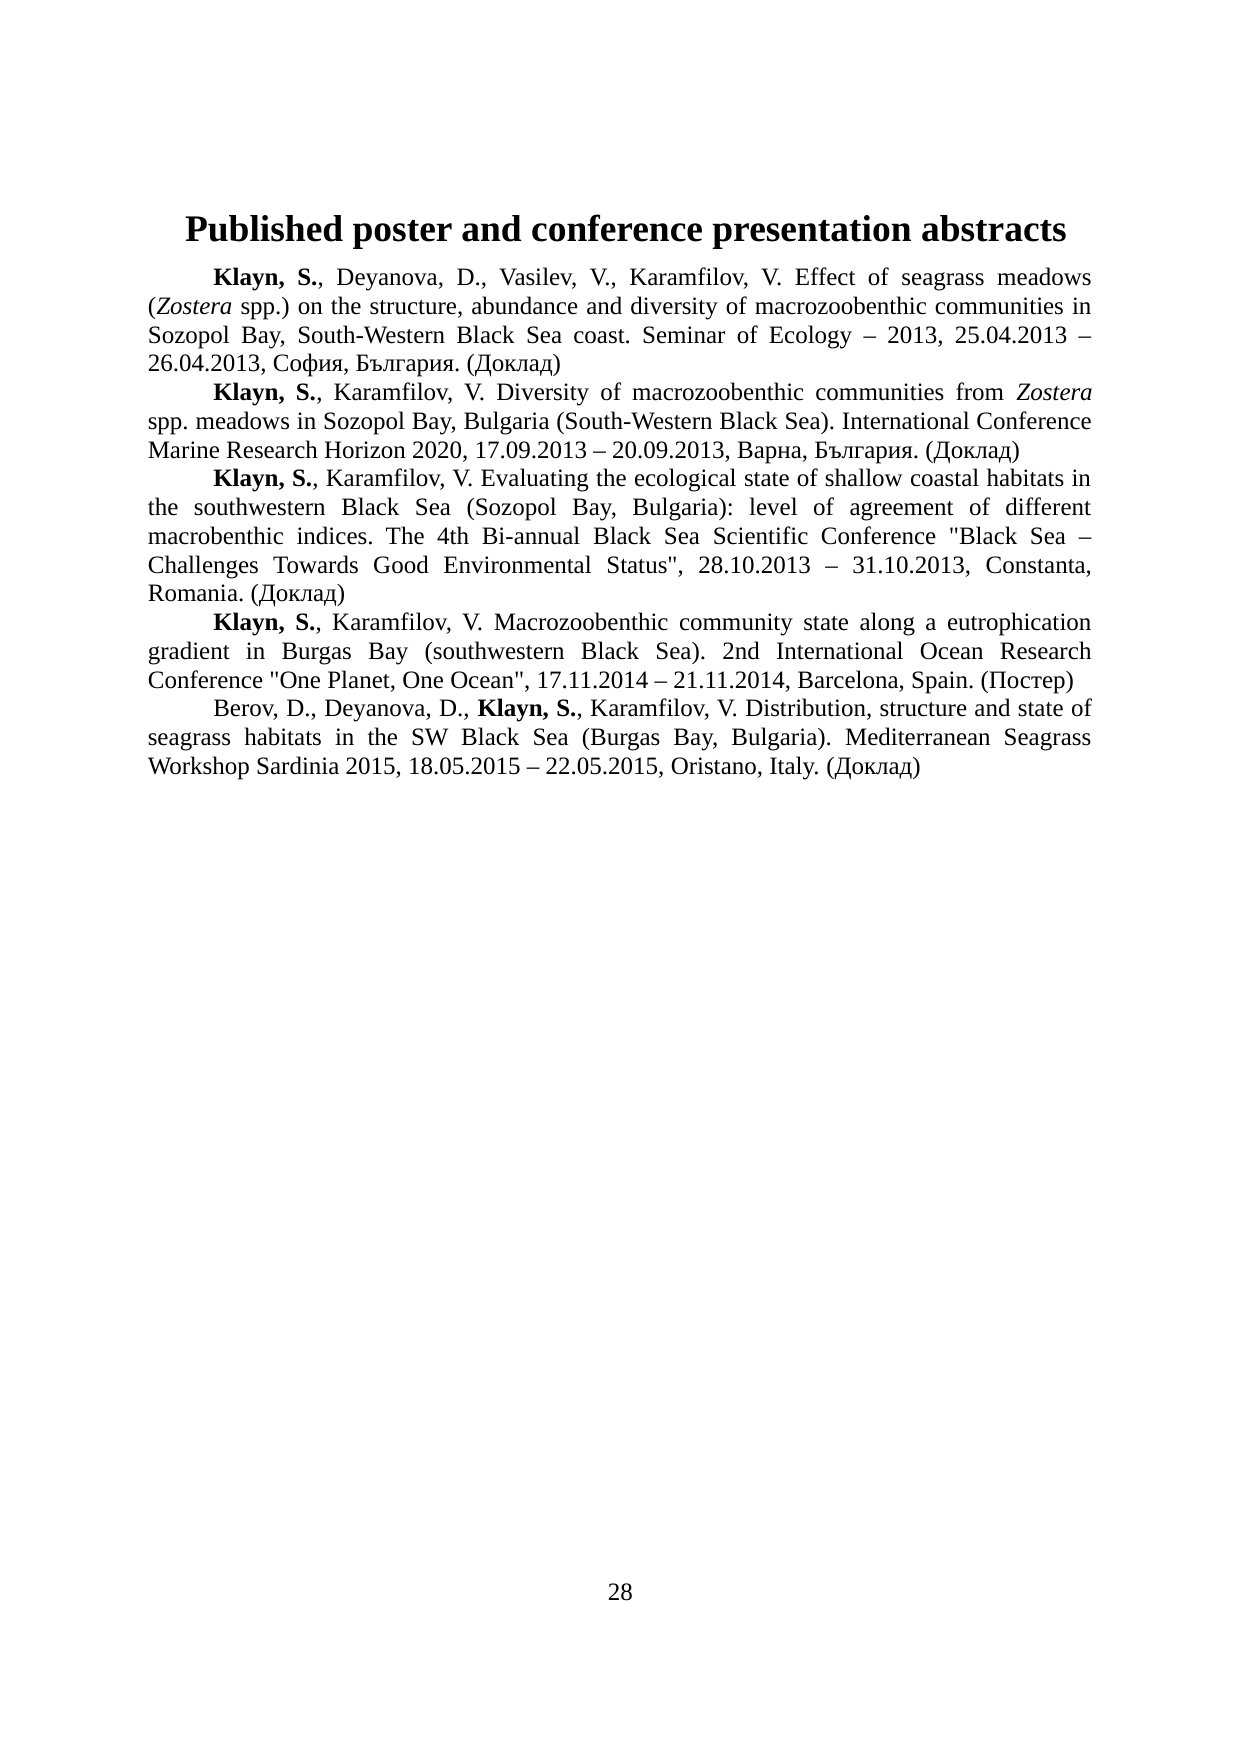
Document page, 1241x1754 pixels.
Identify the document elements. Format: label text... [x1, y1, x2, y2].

subtitle Published poster and conference presentation abstracts [185, 207, 1093, 250]
text Berov, D., Deyanova, D., Klayn, S., Karamfilov, V. Distribution, structure and state of seagrass habitats in the SW Black Sea (Burgas Bay, Bulgaria). Mediterranean Seagrass Workshop Sardinia 2015, 18.05.2015 – 22.05.2015, Oristano, Italy. (Доклад) [148, 693, 1093, 780]
text Klayn, S., Karamfilov, V. Evaluating the ecological state of shallow coastal habitats in the southwestern Black Sea (Sozopol Bay, Bulgaria): level of agreement of different macrobenthic indices. The 4th Bi-annual Black Sea Scientific Conference "Black Sea – Challenges Towards Good Environmental Status", 28.10.2013 – 31.10.2013, Constanta, Romania. (Доклад) [148, 463, 1093, 607]
text Klayn, S., Karamfilov, V. Diversity of macrozoobenthic communities from Zostera spp. meadows in Sozopol Bay, Bulgaria (South-Western Black Sea). International Conference Marine Research Horizon 2020, 17.09.2013 – 20.09.2013, Варна, България. (Доклад) [148, 377, 1093, 463]
text Klayn, S., Karamfilov, V. Macrozoobenthic community state along a eutrophication gradient in Burgas Bay (southwestern Black Sea). 2nd International Ocean Research Conference "One Planet, One Ocean", 17.11.2014 – 21.11.2014, Barcelona, Spain. (Постер) [148, 607, 1093, 693]
text Klayn, S., Deyanova, D., Vasilev, V., Karamfilov, V. Effect of seagrass meadows (Zostera spp.) on the structure, abundance and diversity of macrozoobenthic communities in Sozopol Bay, South-Western Black Sea coast. Seminar of Ecology – 2013, 25.04.2013 – 26.04.2013, София, България. (Доклад) [148, 262, 1093, 377]
